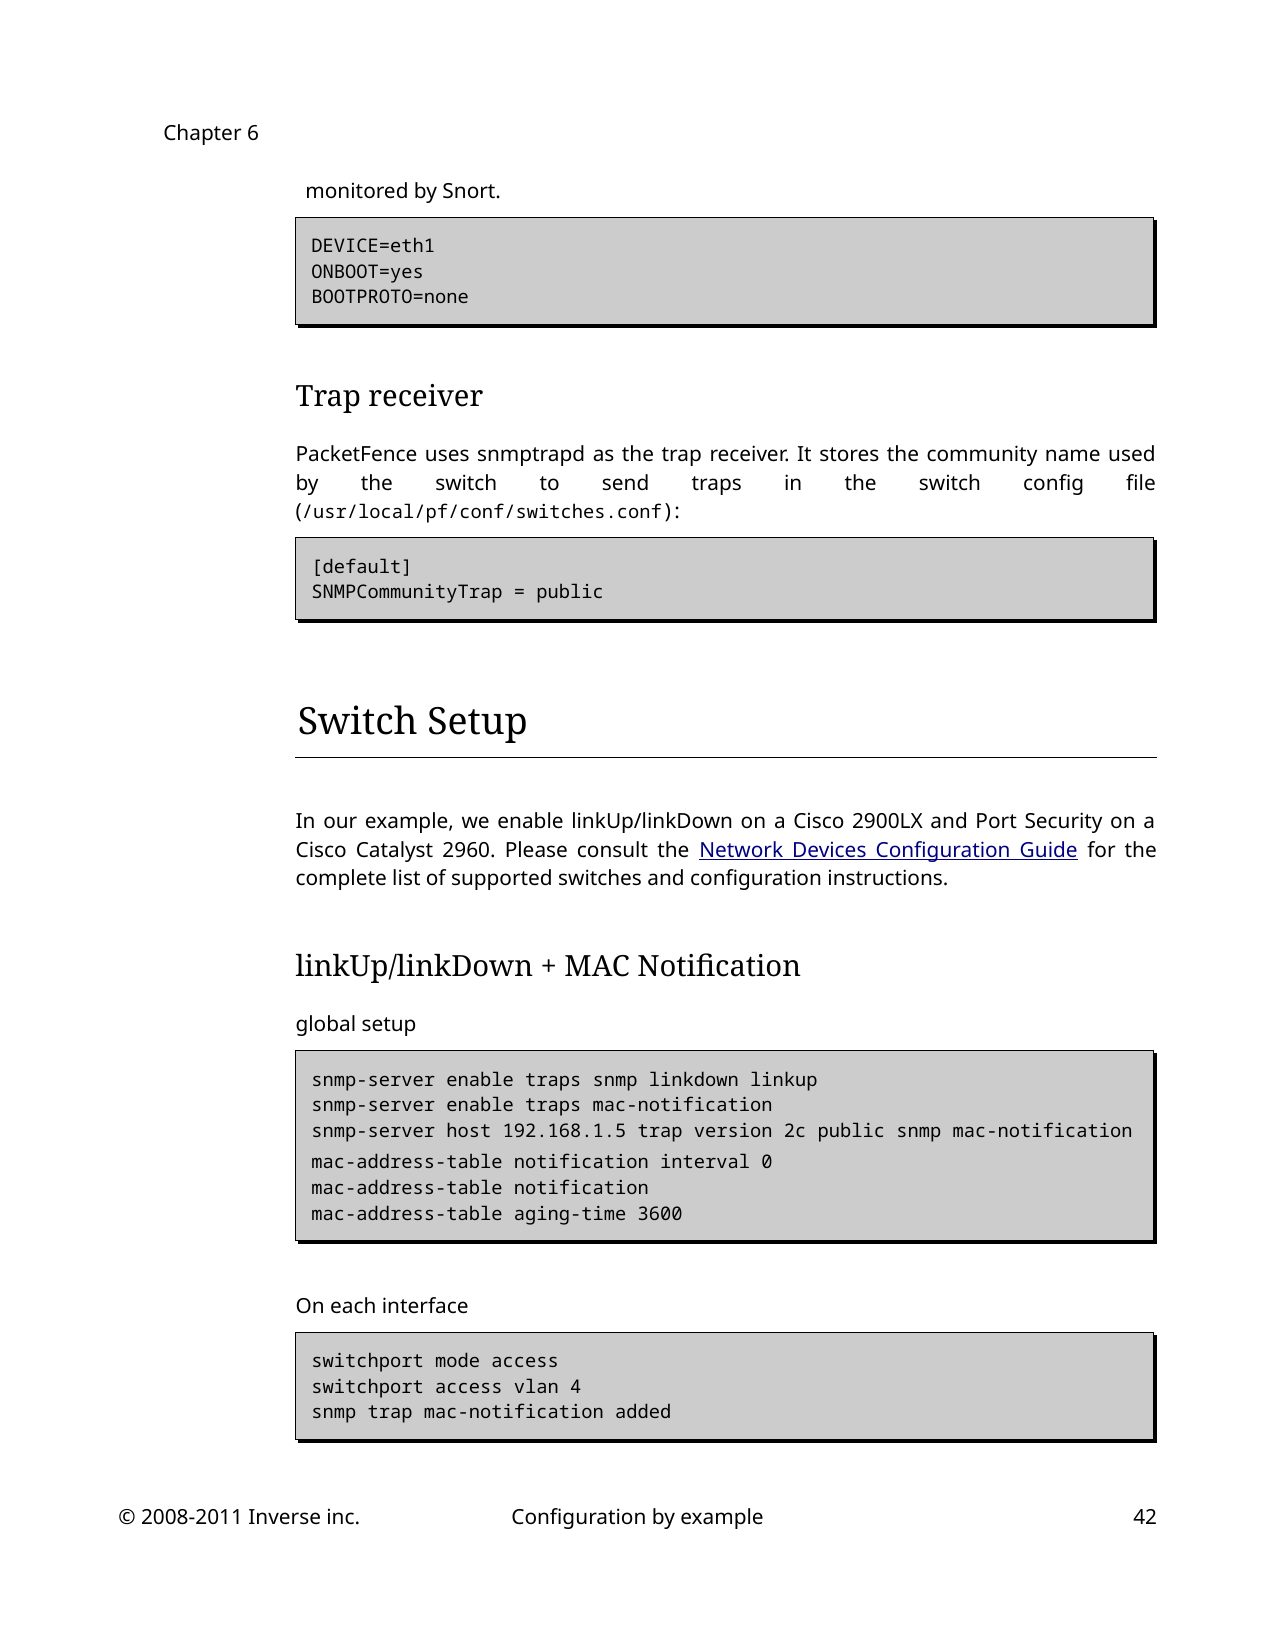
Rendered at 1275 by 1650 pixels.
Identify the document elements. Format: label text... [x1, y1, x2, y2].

text snmp-server enable traps snmp linkdown linkup snmp-server enable traps mac-notification snmp-server host 192.168.1.5 trap version 2c public snmp mac-notification [296, 1051, 1153, 1133]
text mac-address-table notification interval 0 mac-address-table notification mac-address-table aging-time 3600 [296, 1133, 1153, 1240]
subtitle Trap receiver [295, 375, 1157, 415]
text global setup [295, 1009, 1157, 1038]
text switchport mode access switchport access vlan 4 snmp trap mac-notification added [296, 1333, 1153, 1439]
text DEVICE=eth1 ONBOOT=yes BOOTPROTO=none [296, 218, 1153, 324]
text In our example, we enable linkUp/linkDown on a Cisco 2900LX and Port Security on a Cisco Catalyst 2960. Please consult the Network Devices Configuration Guide for the complete list of supported switches and configuration instructions. [295, 806, 1157, 892]
subtitle linkUp/linkDown + MAC Notification [295, 945, 1157, 985]
text [default] SNMPCommunityTrap = public [296, 538, 1153, 619]
text PacketFence uses snmptrapd as the trap receiver. It stores the community name used by the switch to send traps in the switch config file (/usr/local/pf/conf/switches.conf): [295, 439, 1157, 525]
subtitle Switch Setup [295, 694, 1157, 757]
list monitored by Snort. [266, 176, 1157, 204]
text On each interface [295, 1291, 1157, 1319]
